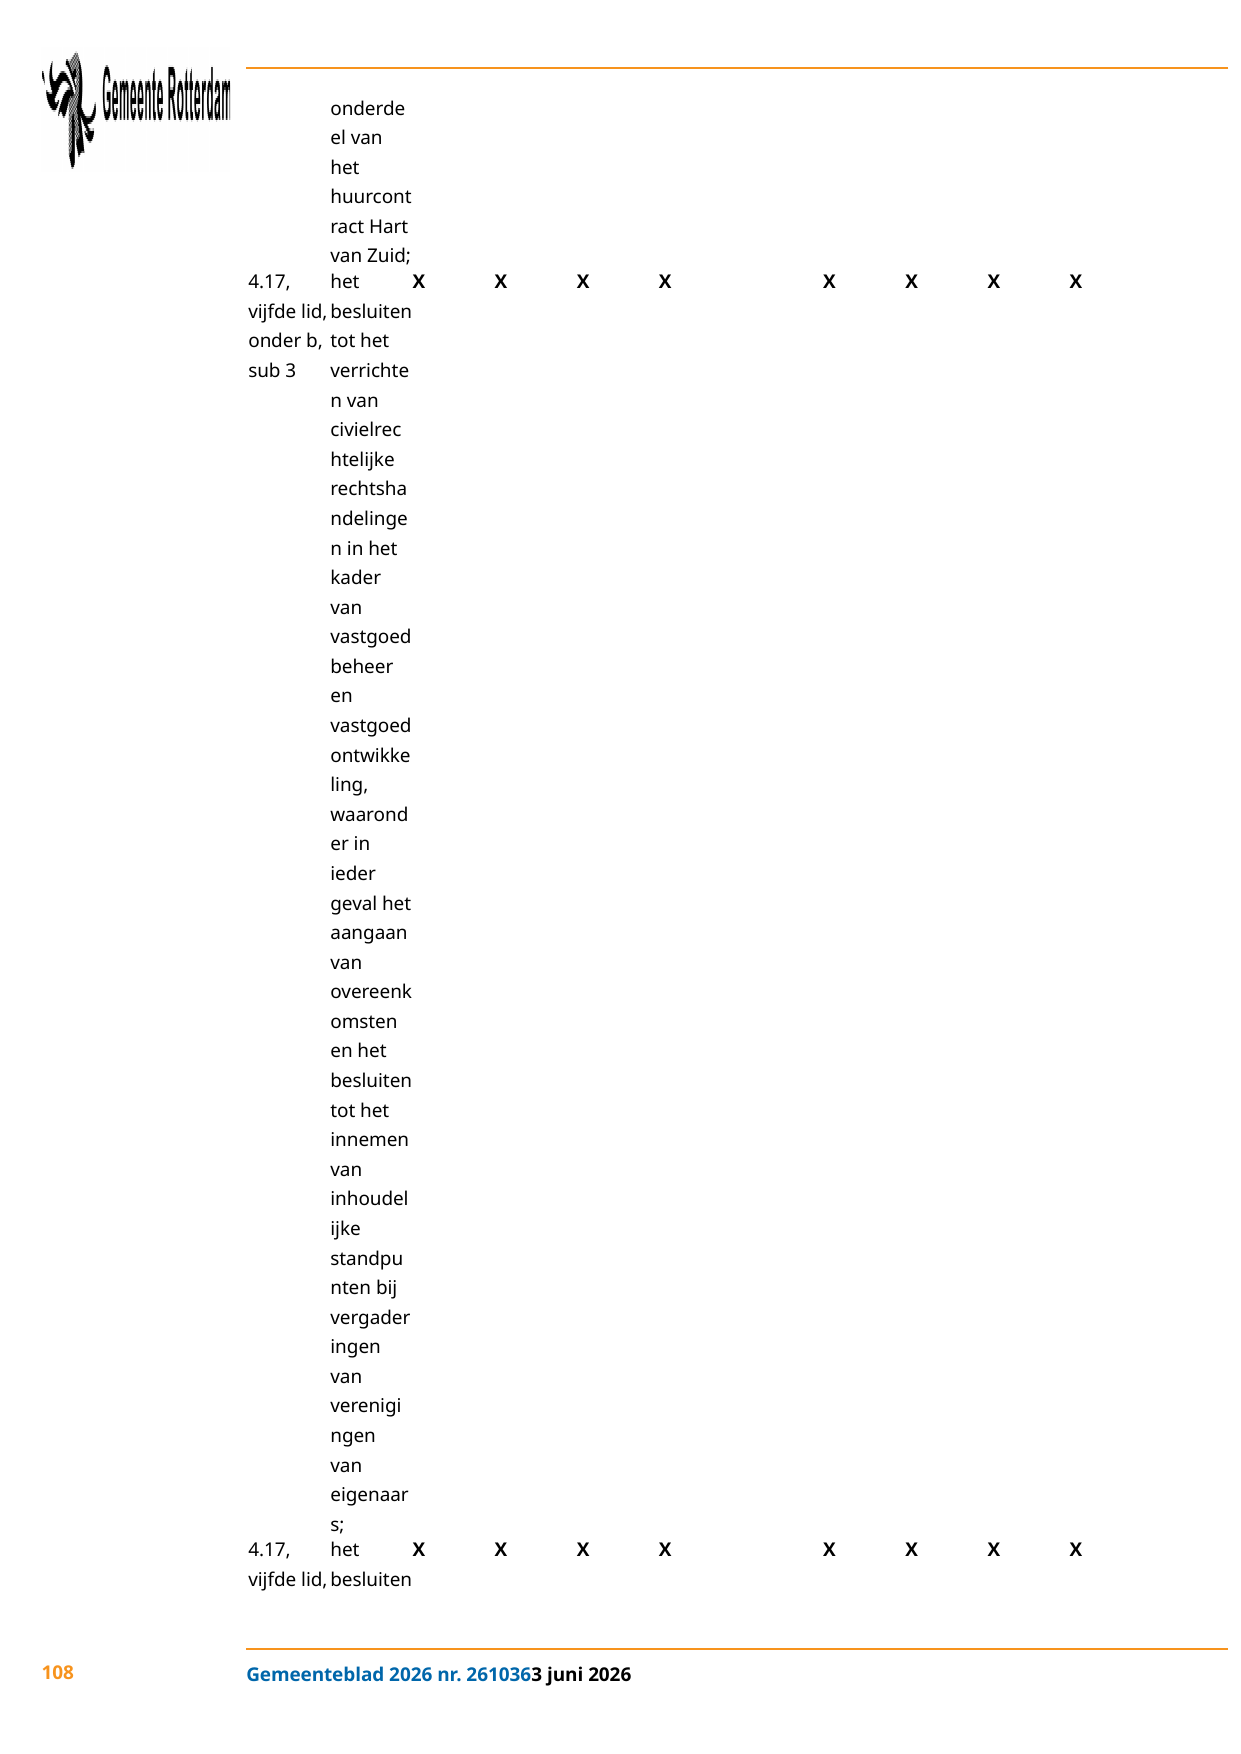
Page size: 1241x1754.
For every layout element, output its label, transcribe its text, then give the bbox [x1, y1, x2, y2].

table_cell 4.17, vijfde lid, onder b, sub 3 [248, 269, 330, 1537]
table_cell het besluiten tot het verrichten van civielrechtelijke rechtshandelingen in het kader van vastgoedbeheer en vastgoedontwikkeling, waaronder in ieder geval het aangaan van overeenkomsten en het besluiten tot het innemen van inhoudelijke standpunten bij vergaderingen van verenigingen van eigenaars; [330, 269, 412, 1537]
table_cell X [494, 1537, 577, 1592]
picture [41, 47, 231, 172]
table_cell X [577, 269, 659, 1537]
table_cell [659, 95, 741, 268]
table_cell [905, 95, 987, 268]
table_cell X [987, 1537, 1069, 1592]
table_cell [823, 95, 905, 268]
table_cell [741, 269, 823, 1537]
table_cell onderdeel van het huurcontract Hart van Zuid; [330, 95, 412, 268]
table_cell X [905, 1537, 987, 1592]
table_cell het besluiten [330, 1537, 412, 1592]
table_cell [741, 95, 823, 268]
table_cell X [659, 1537, 741, 1592]
table_cell X [823, 269, 905, 1537]
table_cell X [412, 269, 494, 1537]
table_cell [412, 95, 494, 268]
table_cell [1069, 95, 1152, 268]
table_cell [741, 1537, 823, 1592]
table_cell [494, 95, 577, 268]
table_cell X [823, 1537, 905, 1592]
table_cell [577, 95, 659, 268]
table_cell X [577, 1537, 659, 1592]
table_cell X [494, 269, 577, 1537]
table_cell X [987, 269, 1069, 1537]
table_cell 4.17, vijfde lid, [248, 1537, 330, 1592]
table_cell X [412, 1537, 494, 1592]
table_cell X [905, 269, 987, 1537]
table_cell X [659, 269, 741, 1537]
table_cell [248, 95, 330, 268]
table_cell X [1069, 269, 1152, 1537]
table_cell X [1069, 1537, 1152, 1592]
table_cell [987, 95, 1069, 268]
